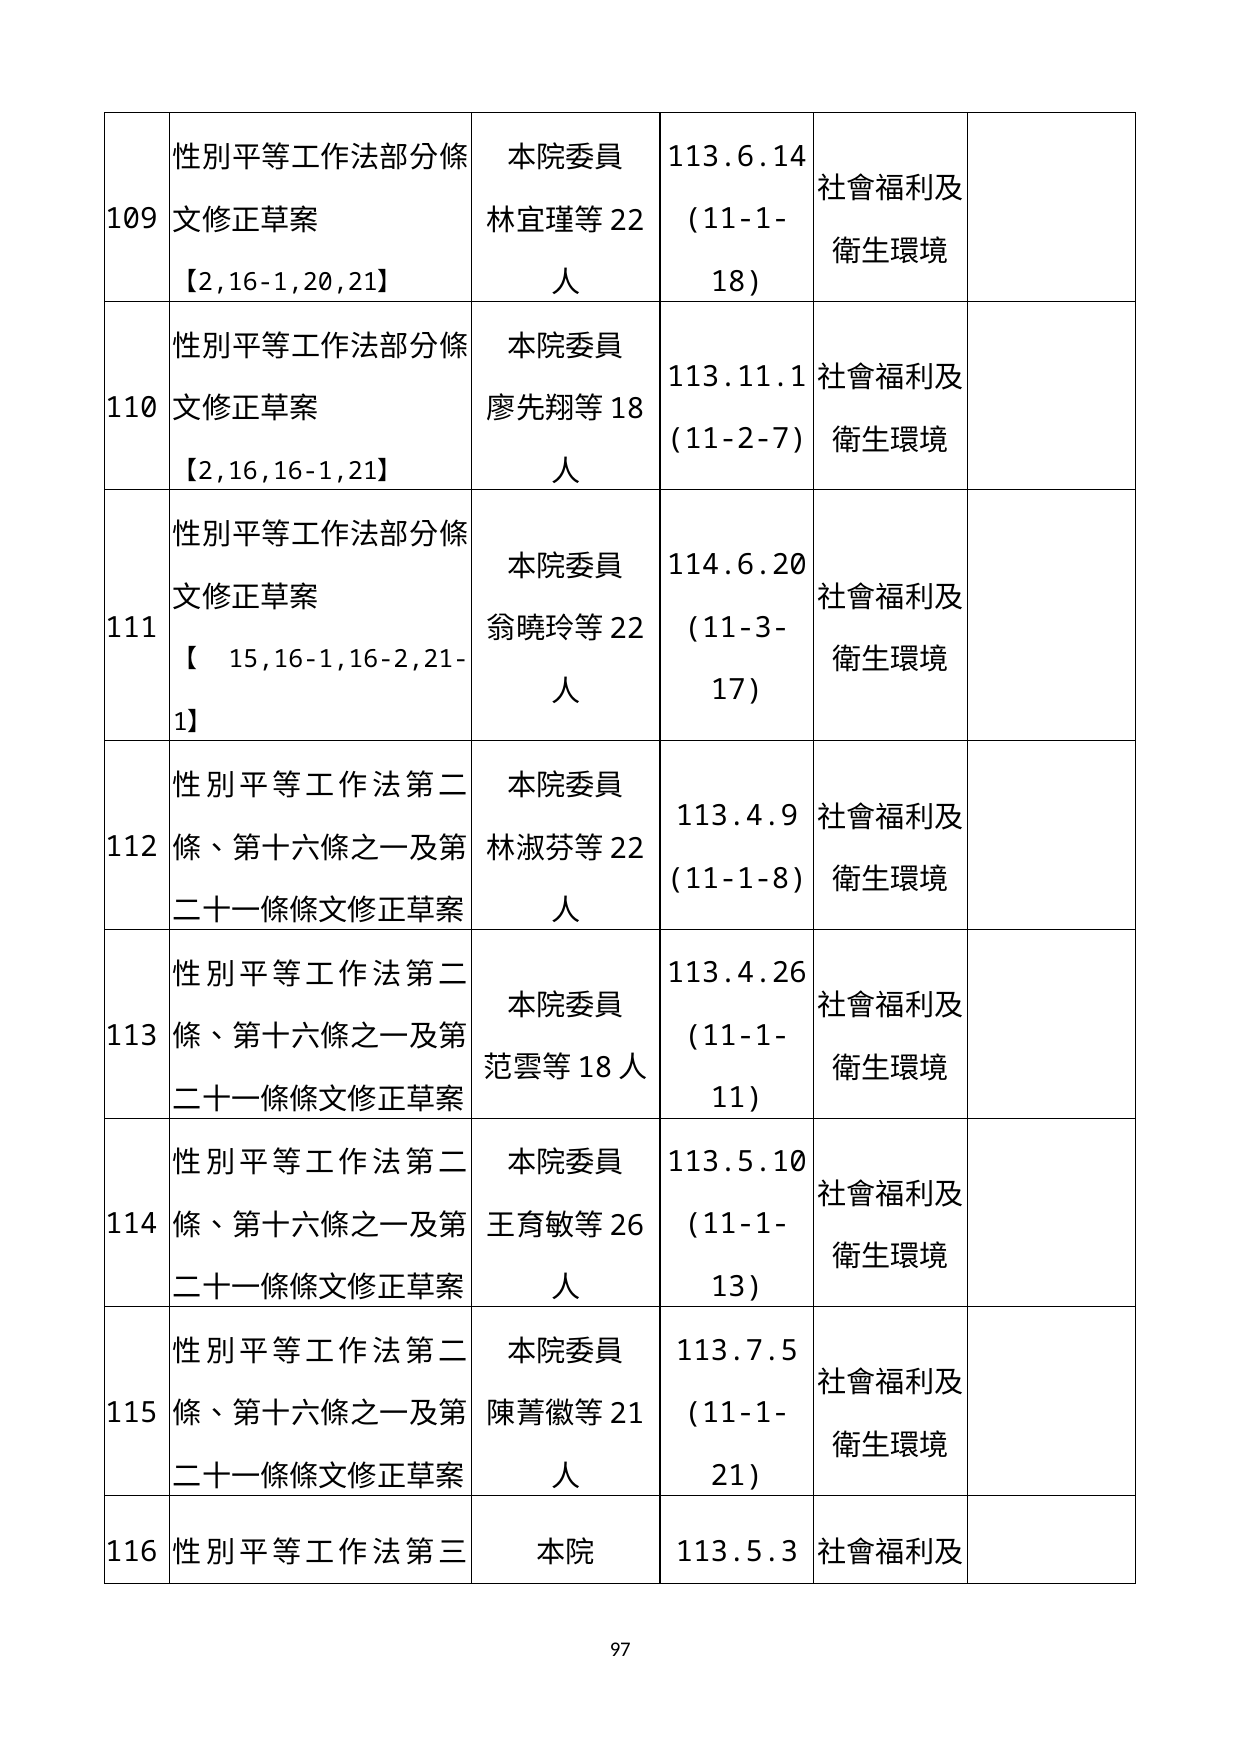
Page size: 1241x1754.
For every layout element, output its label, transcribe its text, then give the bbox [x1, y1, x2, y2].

table_cell 社會福利及衛生環境 [814, 1119, 967, 1306]
table_cell [968, 1496, 1135, 1583]
table_cell 社會福利及衛生環境 [814, 930, 967, 1117]
table_cell 113.4.9 (11-1-8) [661, 741, 813, 929]
table_cell 本院委員 陳菁徽等21人 [472, 1307, 659, 1494]
table_cell 本院委員 林宜瑾等22人 [472, 113, 659, 301]
table_cell 社會福利及 [814, 1496, 967, 1583]
table_cell 性別平等工作法第三 [170, 1496, 471, 1583]
table_cell [105, 1496, 169, 1583]
table_cell [105, 1307, 169, 1494]
table_cell 113.6.14 (11-1-18) [661, 113, 813, 301]
table_cell 社會福利及衛生環境 [814, 741, 967, 929]
table_cell [968, 302, 1135, 489]
table_cell [105, 490, 169, 740]
table_cell 性別平等工作法第二條、第十六條之一及第二十一條條文修正草案 [170, 741, 471, 929]
table_cell [105, 113, 169, 301]
table_cell 性別平等工作法第二條、第十六條之一及第二十一條條文修正草案 [170, 1307, 471, 1494]
table_cell 性別平等工作法第二條、第十六條之一及第二十一條條文修正草案 [170, 1119, 471, 1306]
table_cell 性別平等工作法第二條、第十六條之一及第二十一條條文修正草案 [170, 930, 471, 1117]
table_cell 性別平等工作法部分條文修正草案 【15,16-1,16-2,21-1】 [170, 490, 471, 740]
table_cell 社會福利及衛生環境 [814, 113, 967, 301]
table_cell 本院委員 廖先翔等18人 [472, 302, 659, 489]
table_cell [968, 113, 1135, 301]
table_cell [968, 1307, 1135, 1494]
table_cell 本院委員 王育敏等26人 [472, 1119, 659, 1306]
table_cell 113.5.3 [661, 1496, 813, 1583]
table_cell 113.11.1 (11-2-7) [661, 302, 813, 489]
table_cell 性別平等工作法部分條文修正草案 【2,16-1,20,21】 [170, 113, 471, 301]
table_cell [968, 930, 1135, 1117]
table_cell 113.5.10 (11-1-13) [661, 1119, 813, 1306]
table_cell 社會福利及衛生環境 [814, 302, 967, 489]
table_cell 本院委員 林淑芬等22人 [472, 741, 659, 929]
table_cell [968, 490, 1135, 740]
table_cell [968, 741, 1135, 929]
table_cell 本院 [472, 1496, 659, 1583]
table_cell 114.6.20 (11-3-17) [661, 490, 813, 740]
table_cell 性別平等工作法部分條文修正草案 【2,16,16-1,21】 [170, 302, 471, 489]
table_cell [105, 741, 169, 929]
table_cell 本院委員 翁曉玲等22人 [472, 490, 659, 740]
table_cell 113.4.26 (11-1-11) [661, 930, 813, 1117]
table_cell [105, 1119, 169, 1306]
table_cell 社會福利及衛生環境 [814, 1307, 967, 1494]
table_cell [968, 1119, 1135, 1306]
table_cell [105, 930, 169, 1117]
table_cell 113.7.5 (11-1-21) [661, 1307, 813, 1494]
table_cell 本院委員 范雲等18人 [472, 930, 659, 1117]
table_cell 社會福利及衛生環境 [814, 490, 967, 740]
table_cell [105, 302, 169, 489]
